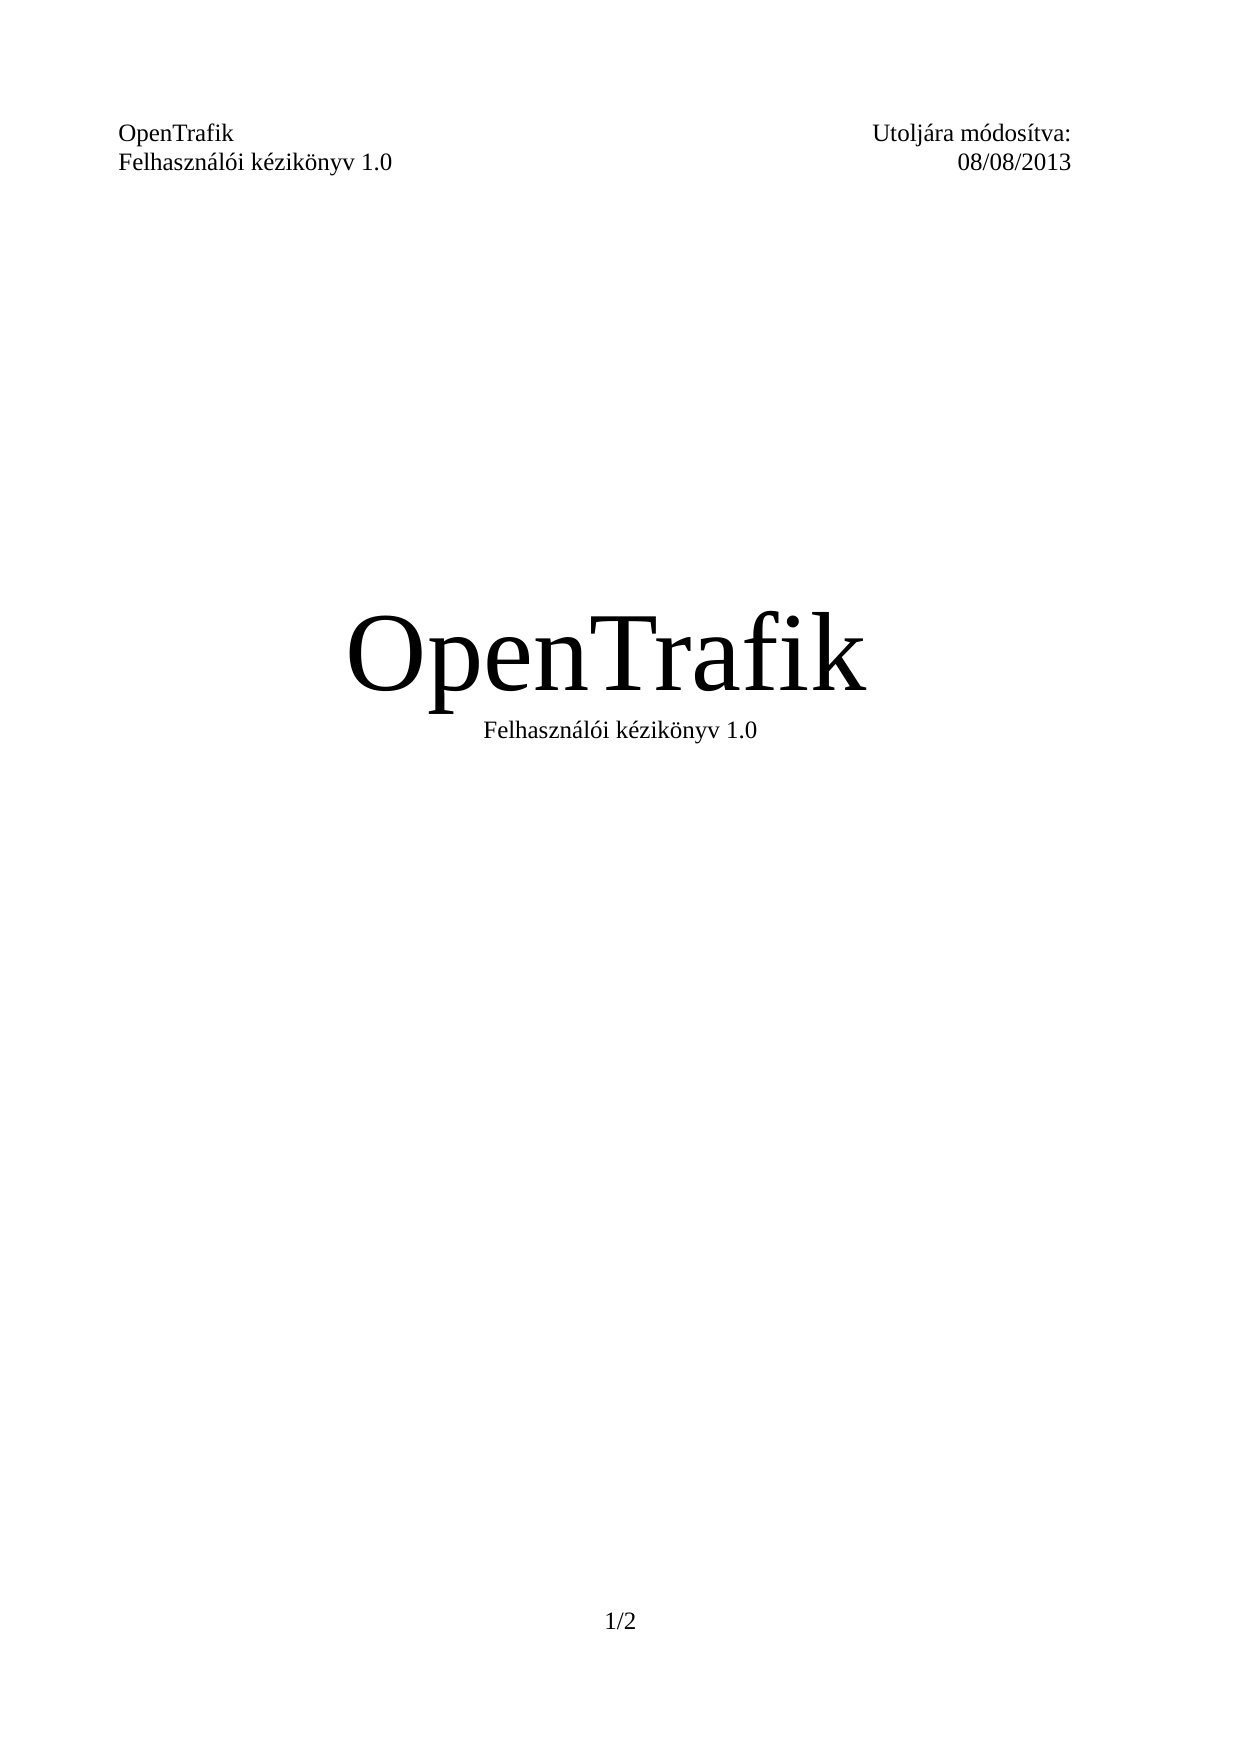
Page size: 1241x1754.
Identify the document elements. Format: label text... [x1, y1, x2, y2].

text OpenTrafik [118, 586, 1122, 715]
text Felhasználói kézikönyv 1.0 [118, 715, 1122, 744]
